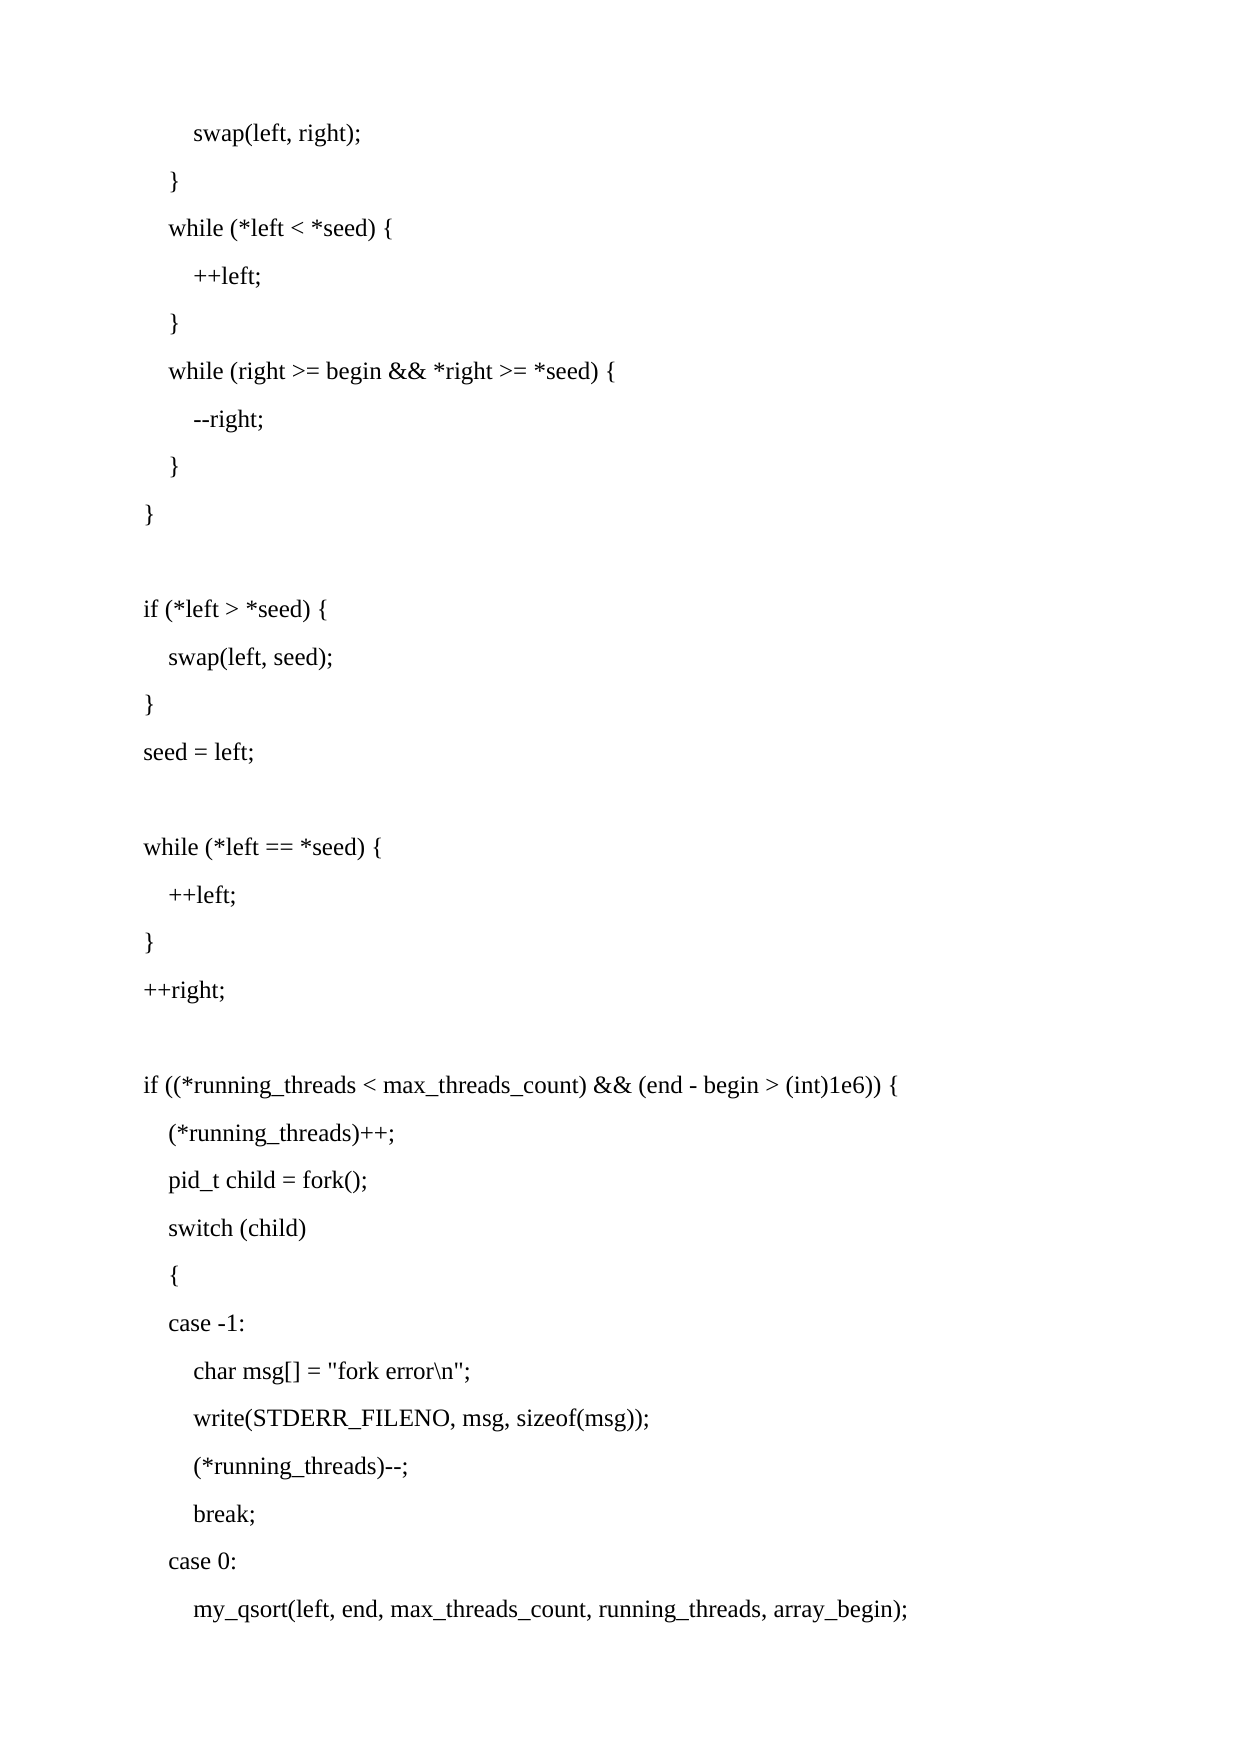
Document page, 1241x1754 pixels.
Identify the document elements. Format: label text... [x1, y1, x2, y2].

text } [118, 308, 1122, 337]
text seed = left; [118, 737, 1122, 766]
text if (*left > *seed) { [118, 594, 1122, 623]
text break; [118, 1499, 1122, 1527]
text (*running_threads)++; [118, 1118, 1122, 1147]
text char msg[] = "fork error\n"; [118, 1356, 1122, 1384]
text ++left; [118, 261, 1122, 290]
text while (*left == *seed) { [118, 832, 1122, 861]
text case -1: [118, 1308, 1122, 1337]
text if ((*running_threads < max_threads_count) && (end - begin > (int)1e6)) { [118, 1070, 1122, 1099]
text swap(left, seed); [118, 642, 1122, 671]
text (*running_threads)--; [118, 1451, 1122, 1480]
text my_qsort(left, end, max_threads_count, running_threads, array_begin); [118, 1594, 1122, 1623]
text --right; [118, 404, 1122, 432]
text } [118, 927, 1122, 956]
text } [118, 166, 1122, 194]
text ++left; [118, 880, 1122, 908]
text ++right; [118, 975, 1122, 1004]
text while (*left < *seed) { [118, 213, 1122, 242]
text } [118, 451, 1122, 480]
text while (right >= begin && *right >= *seed) { [118, 356, 1122, 385]
text case 0: [118, 1546, 1122, 1575]
text } [118, 689, 1122, 718]
text } [118, 499, 1122, 528]
text pid_t child = fork(); [118, 1165, 1122, 1194]
text switch (child) [118, 1213, 1122, 1242]
text write(STDERR_FILENO, msg, sizeof(msg)); [118, 1403, 1122, 1432]
text swap(left, right); [118, 118, 1122, 147]
text { [118, 1261, 1122, 1289]
